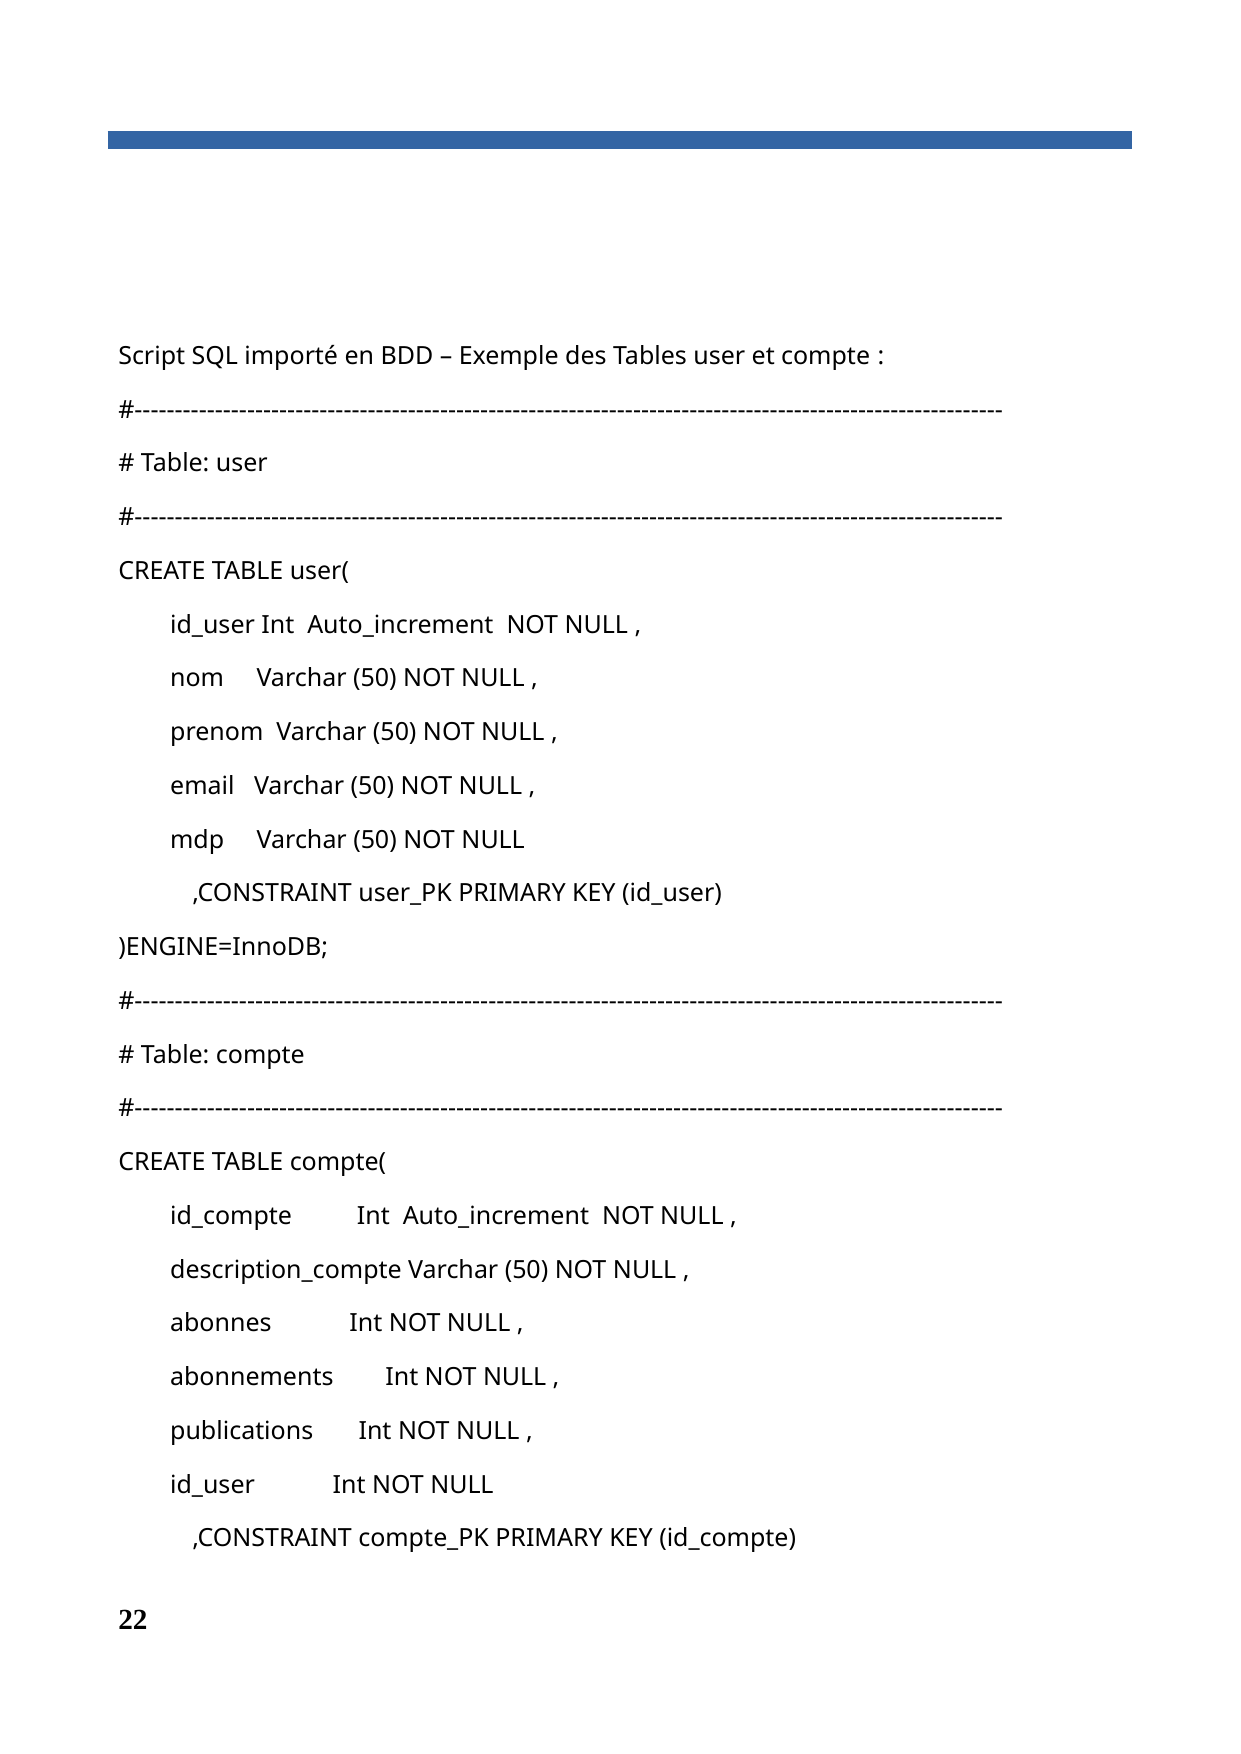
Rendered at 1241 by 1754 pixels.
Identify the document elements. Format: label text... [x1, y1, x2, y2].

text CREATE TABLE compte( [118, 1144, 1122, 1178]
text nom Varchar (50) NOT NULL , [118, 660, 1122, 694]
text prenom Varchar (50) NOT NULL , [118, 714, 1122, 748]
text description_compte Varchar (50) NOT NULL , [118, 1251, 1122, 1285]
text ,CONSTRAINT compte_PK PRIMARY KEY (id_compte) [118, 1520, 1122, 1554]
text #------------------------------------------------------------------------------------------------------------ [118, 983, 1122, 1017]
text email Varchar (50) NOT NULL , [118, 768, 1122, 802]
text # Table: compte [118, 1036, 1122, 1070]
text )ENGINE=InnoDB; [118, 929, 1122, 963]
text abonnes Int NOT NULL , [118, 1305, 1122, 1339]
text #------------------------------------------------------------------------------------------------------------ [118, 391, 1122, 425]
text publications Int NOT NULL , [118, 1413, 1122, 1447]
text id_user Int NOT NULL [118, 1466, 1122, 1500]
text id_user Int Auto_increment NOT NULL , [118, 606, 1122, 640]
text #------------------------------------------------------------------------------------------------------------ [118, 499, 1122, 533]
text # Table: user [118, 445, 1122, 479]
text #------------------------------------------------------------------------------------------------------------ [118, 1090, 1122, 1124]
text abonnements Int NOT NULL , [118, 1359, 1122, 1393]
text mdp Varchar (50) NOT NULL [118, 821, 1122, 855]
text CREATE TABLE user( [118, 553, 1122, 587]
text Script SQL importé en BDD – Exemple des Tables user et compte : [118, 338, 1122, 372]
text id_compte Int Auto_increment NOT NULL , [118, 1198, 1122, 1232]
text ,CONSTRAINT user_PK PRIMARY KEY (id_user) [118, 875, 1122, 909]
